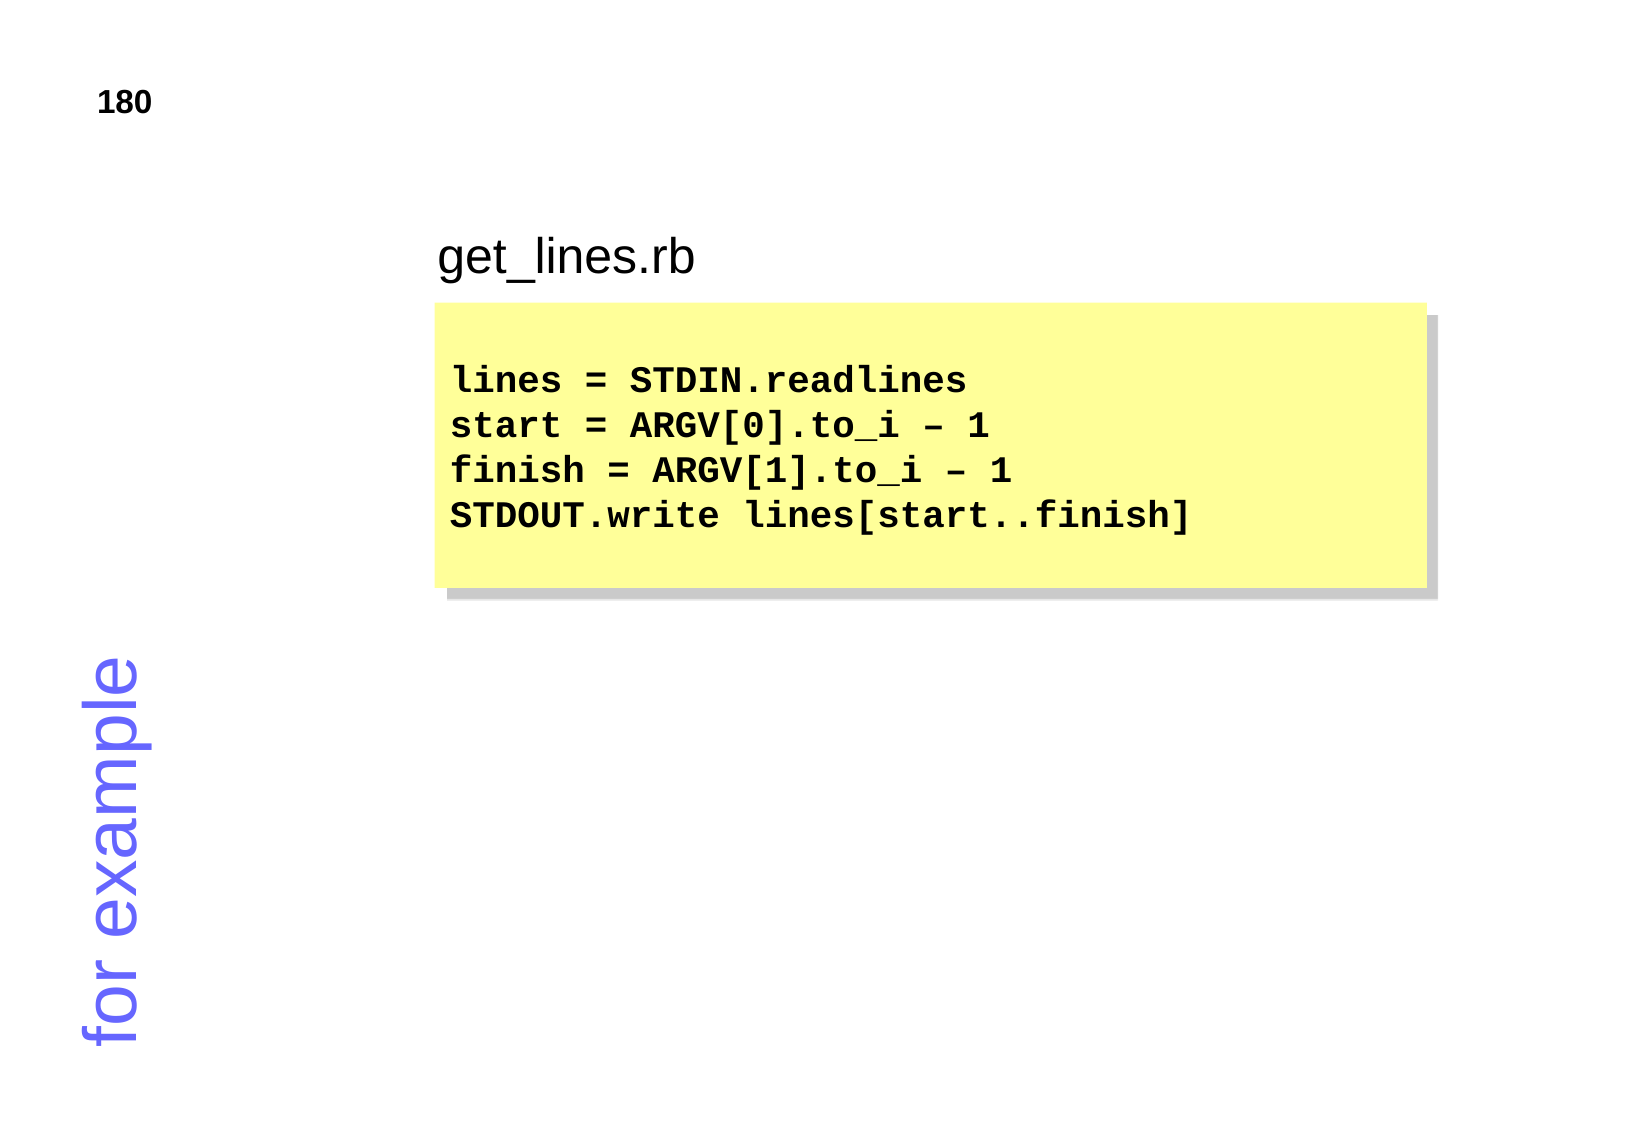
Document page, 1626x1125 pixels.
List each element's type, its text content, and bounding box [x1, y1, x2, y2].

title for example [37, 162, 176, 1063]
text_box get_lines.rb [422, 215, 978, 292]
text_box lines = STDIN.readlines start = ARGV[0].to_i – 1 finish = ARGV[1].to_i – 1 STDOUT.write lines[start..finish] [434, 302, 1427, 588]
